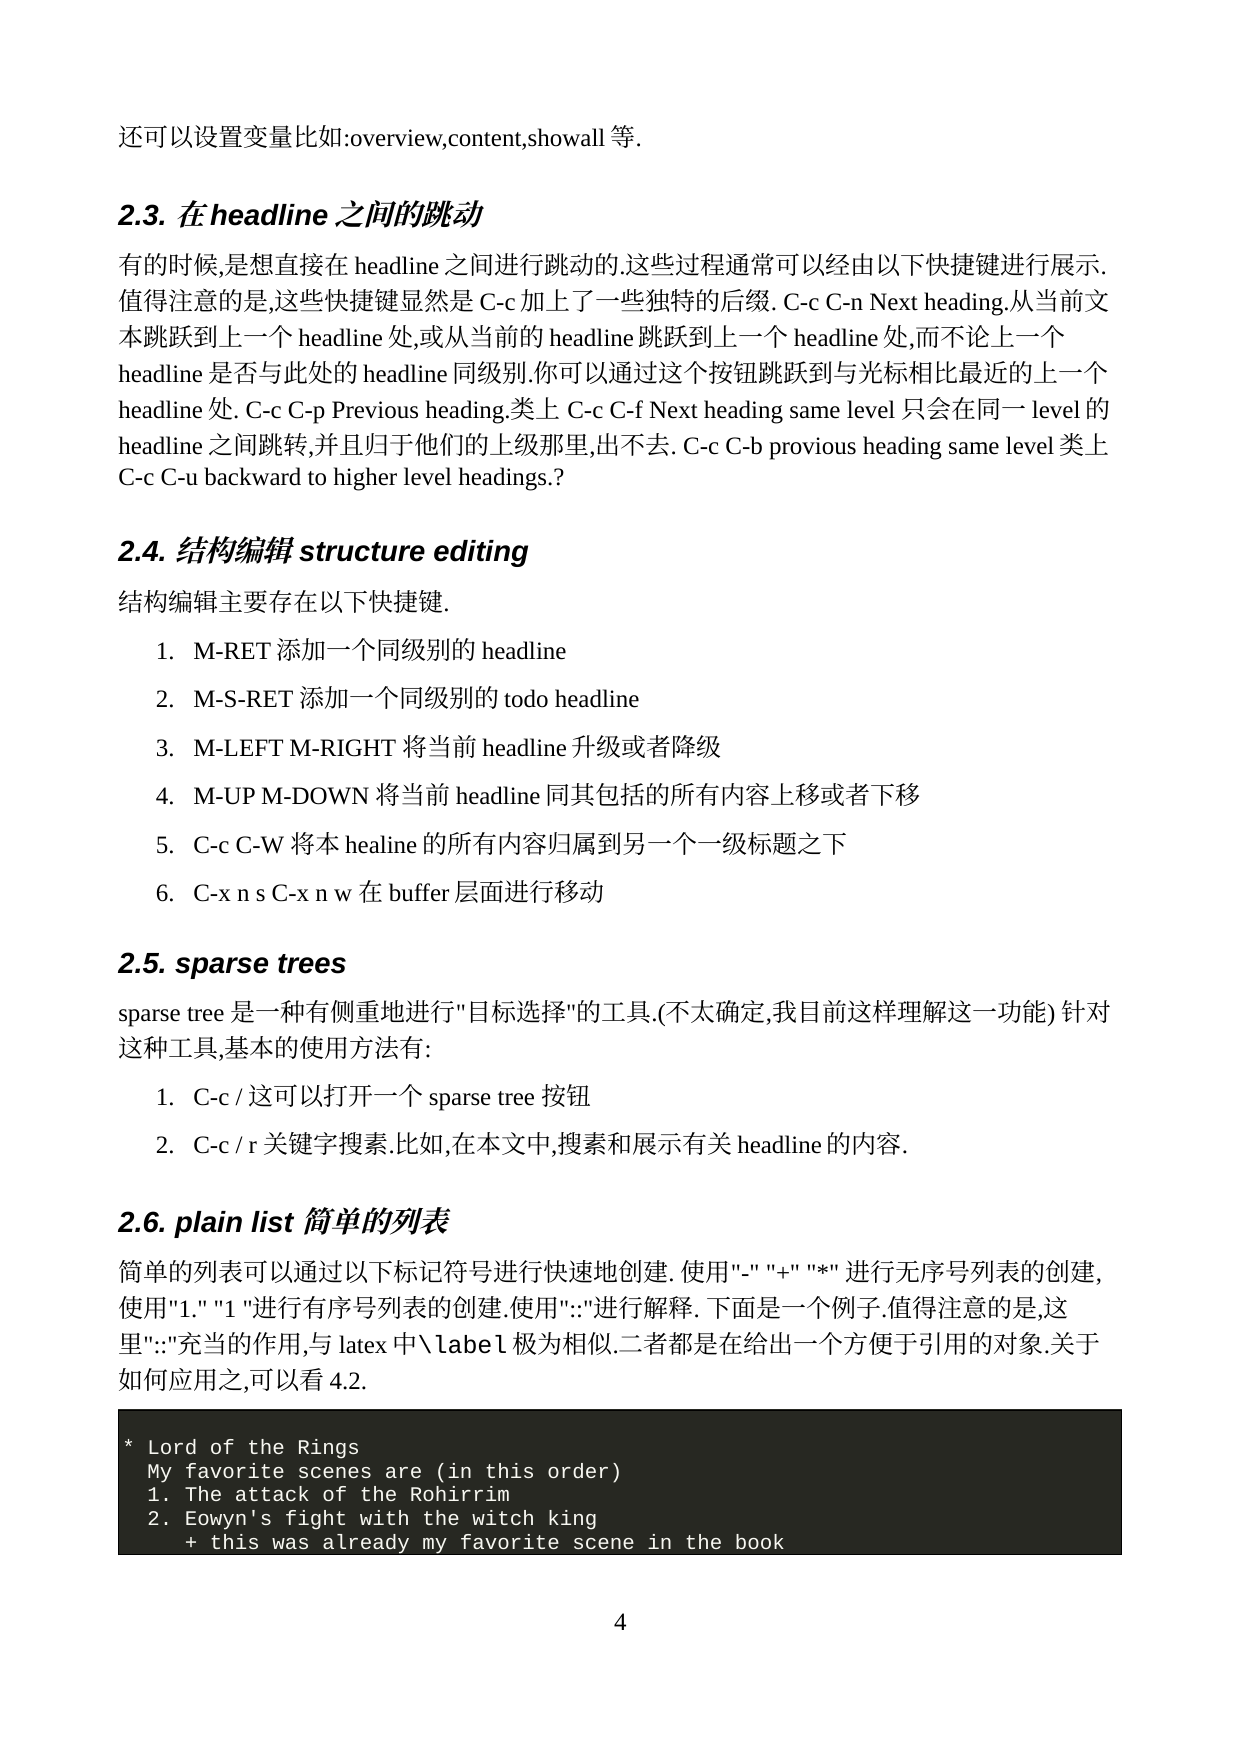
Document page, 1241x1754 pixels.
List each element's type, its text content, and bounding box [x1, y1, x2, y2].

text + this was already my favorite scene in the book [119, 1528, 1121, 1554]
text 还可以设置变量比如:overview,content,showall等. [118, 118, 1122, 154]
subtitle 在headline之间的跳动 [118, 192, 1122, 233]
list C-x n s C-x n w 在buffer层面进行移动 [156, 873, 1122, 909]
text 1. The attack of the Rohirrim [119, 1480, 1121, 1504]
text 简单的列表可以通过以下标记符号进行快速地创建. 使用"-" "+" "*" 进行无序号列表的创建,使用"1." "1 "进行有序号列表的创建.使用"::"进行解释. 下面是一个例子.值得注意的是,这里"::"充当的作用,与latex中\label极为相似.二者都是在给出一个方便于引用的对象.关于如何应用之,可以看4.2. [118, 1253, 1122, 1397]
text 结构编辑主要存在以下快捷键. [118, 582, 1122, 618]
list C-c / r 关键字搜素.比如,在本文中,搜素和展示有关headline的内容. [156, 1125, 1122, 1161]
list M-LEFT M-RIGHT 将当前headline升级或者降级 [156, 727, 1122, 763]
text My favorite scenes are (in this order) [119, 1457, 1121, 1480]
subtitle sparse trees [118, 946, 1122, 980]
list C-c C-W 将本healine的所有内容归属到另一个一级标题之下 [156, 824, 1122, 860]
text sparse tree 是一种有侧重地进行"目标选择"的工具.(不太确定,我目前这样理解这一功能) 针对这种工具,基本的使用方法有: [118, 992, 1122, 1064]
list C-c / 这可以打开一个sparse tree 按钮 [156, 1077, 1122, 1113]
text * Lord of the Rings [119, 1433, 1121, 1457]
subtitle plain list 简单的列表 [118, 1198, 1122, 1240]
list M-S-RET 添加一个同级别的todo headline [156, 679, 1122, 715]
text 有的时候,是想直接在headline之间进行跳动的.这些过程通常可以经由以下快捷键进行展示. 值得注意的是,这些快捷键显然是C-c加上了一些独特的后缀. C-c C-n Next heading.从当前文本跳跃到上一个headline处,或从当前的headline跳跃到上一个headline处,而不论上一个headline是否与此处的headline同级别.你可以通过这个按钮跳跃到与光标相比最近的上一个headline处. C-c C-p Previous heading.类上 C-c C-f Next heading same level 只会在同一level的headline之间跳转,并且归于他们的上级那里,出不去. C-c C-b provious heading same level类上 C-c C-u backward to higher level headings.? [118, 246, 1122, 490]
subtitle 结构编辑 structure editing [118, 528, 1122, 570]
text 2. Eowyn's fight with the witch king [119, 1504, 1121, 1528]
list M-UP M-DOWN 将当前headline同其包括的所有内容上移或者下移 [156, 776, 1122, 812]
list M-RET 添加一个同级别的headline [156, 631, 1122, 667]
